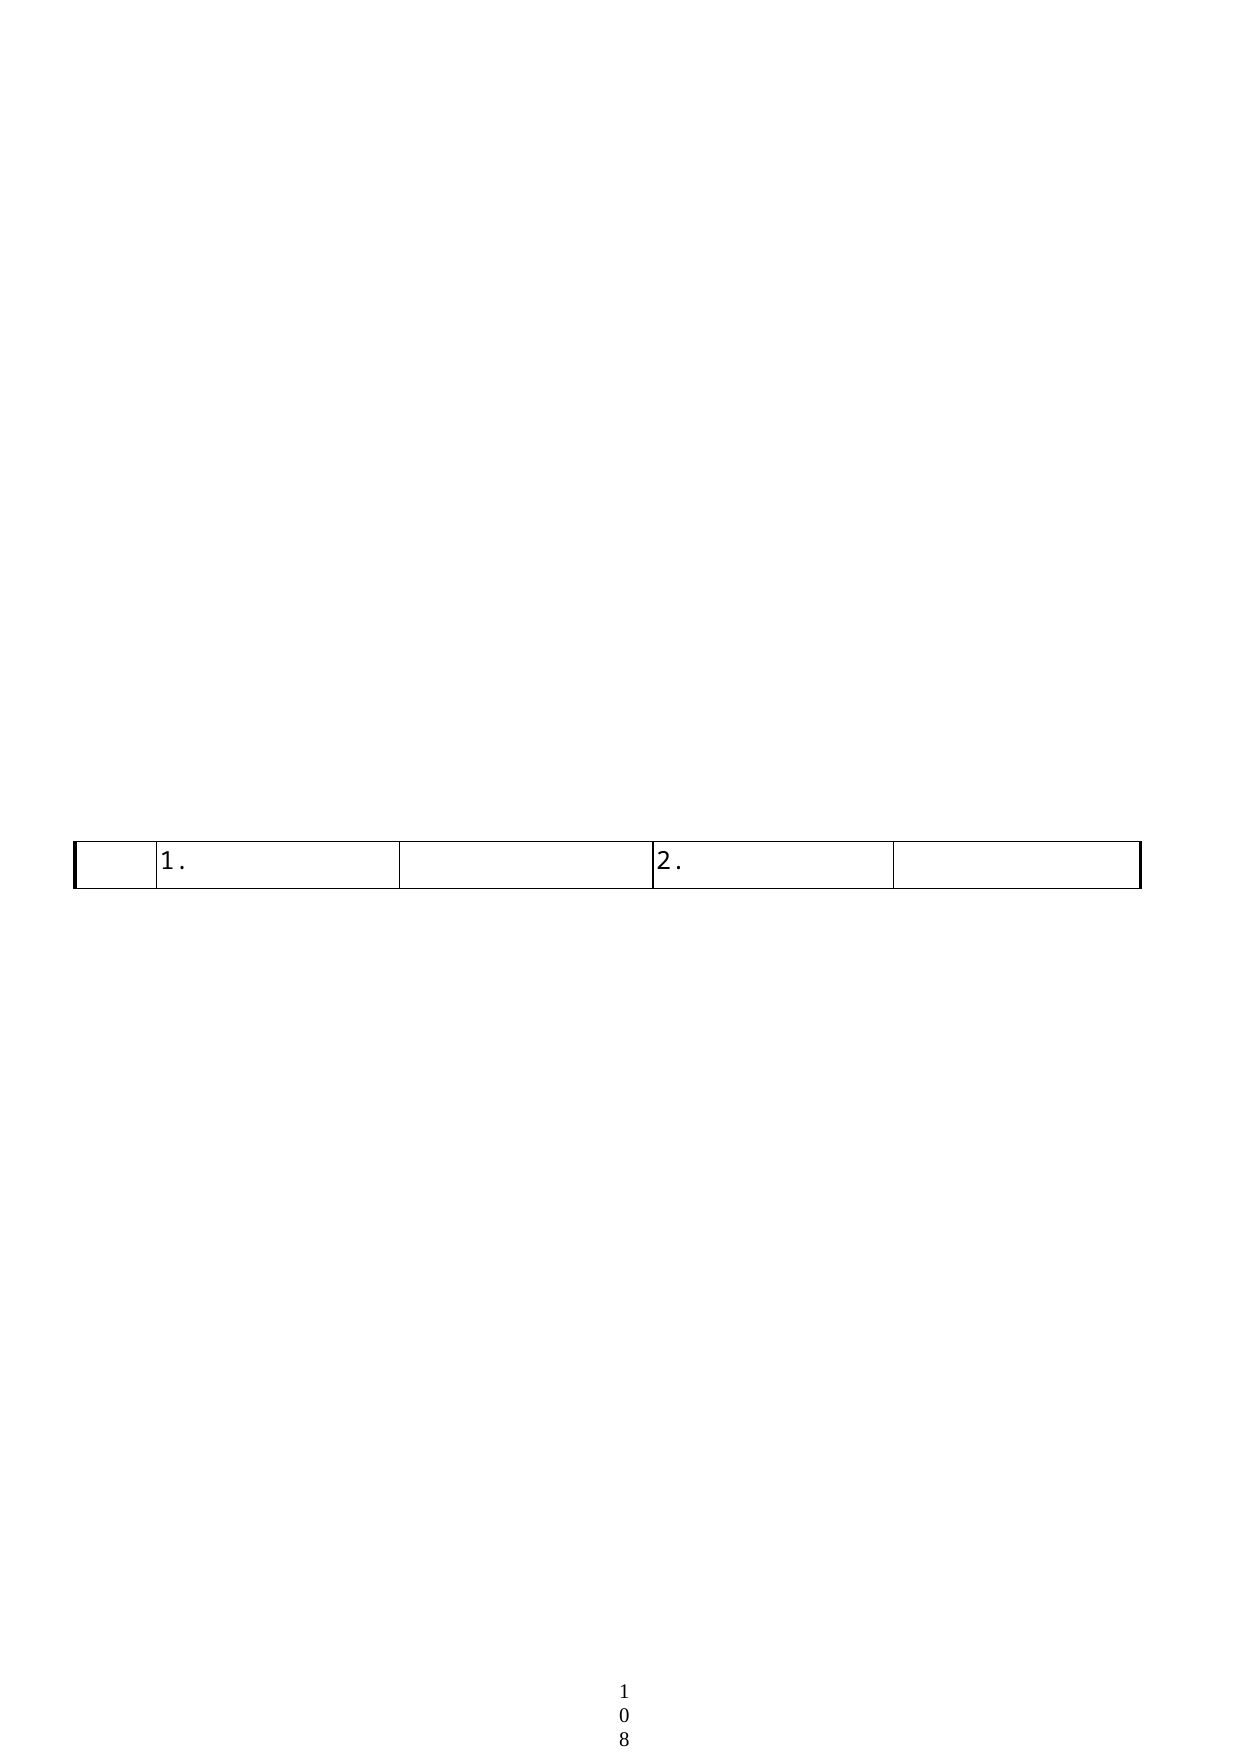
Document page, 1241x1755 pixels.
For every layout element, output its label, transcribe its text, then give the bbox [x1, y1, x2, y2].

table_cell 2. [654, 842, 893, 888]
table_cell [77, 842, 156, 888]
table_cell [400, 842, 652, 888]
table_cell [894, 842, 1139, 888]
table_cell 1. [157, 842, 399, 888]
